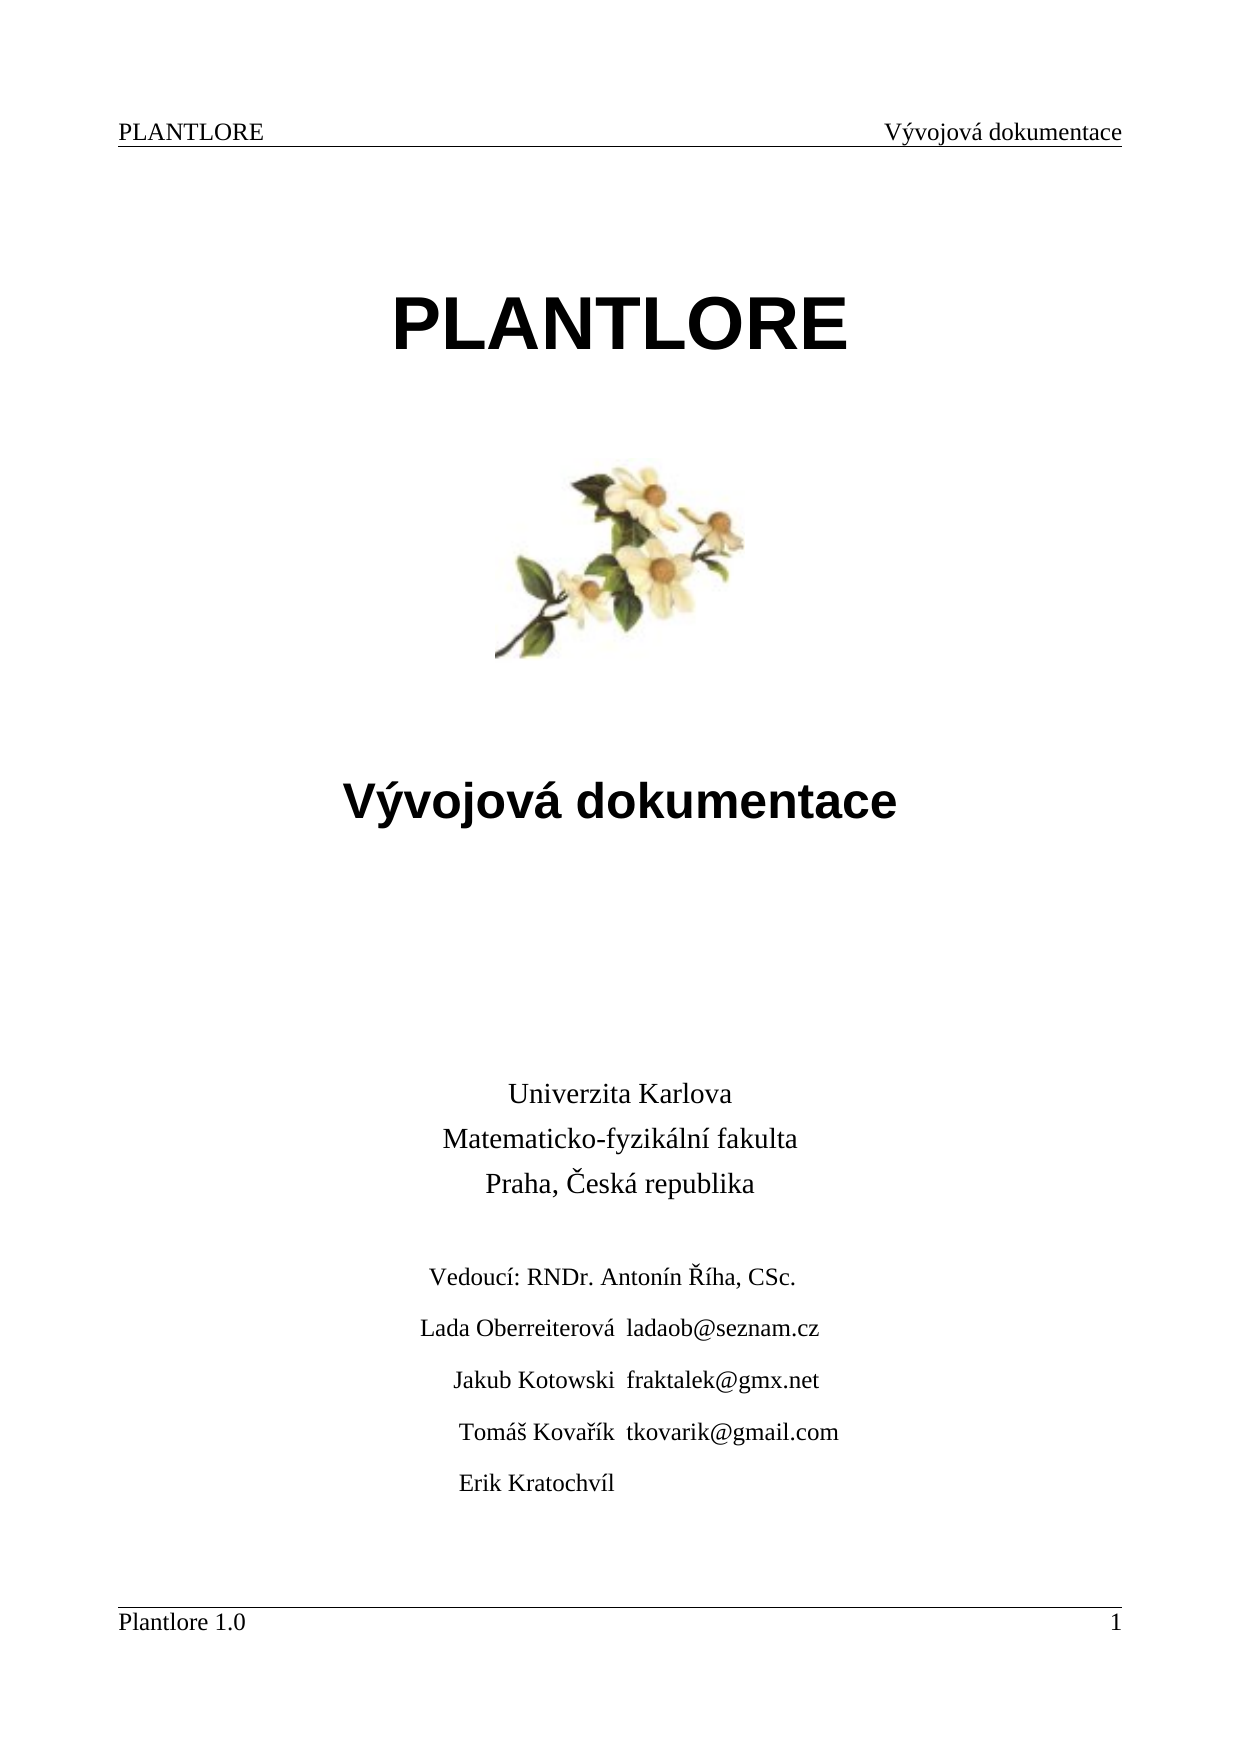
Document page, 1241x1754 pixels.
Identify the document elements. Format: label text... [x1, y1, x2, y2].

table_cell Erik Kratochvíl [237, 1464, 620, 1515]
text Praha, Česká republika [118, 1167, 1122, 1199]
subtitle Vývojová dokumentace [118, 773, 1122, 829]
table_cell fraktalek@gmx.net [620, 1360, 988, 1412]
table_cell Jakub Kotowski [237, 1360, 620, 1412]
text Univerzita Karlova [118, 1078, 1122, 1110]
table_cell ladaob@seznam.cz [620, 1309, 988, 1360]
table_cell [620, 1464, 988, 1515]
table_header Vedoucí: RNDr. Antonín Říha, CSc. [237, 1257, 988, 1308]
table_cell tkovarik@gmail.com [620, 1412, 988, 1463]
table_cell Tomáš Kovařík [237, 1412, 620, 1463]
table_cell Lada Oberreiterová [237, 1309, 620, 1360]
text Matematicko-fyzikální fakulta [118, 1122, 1122, 1155]
picture [495, 458, 745, 709]
subtitle PLANTLORE [118, 282, 1122, 366]
